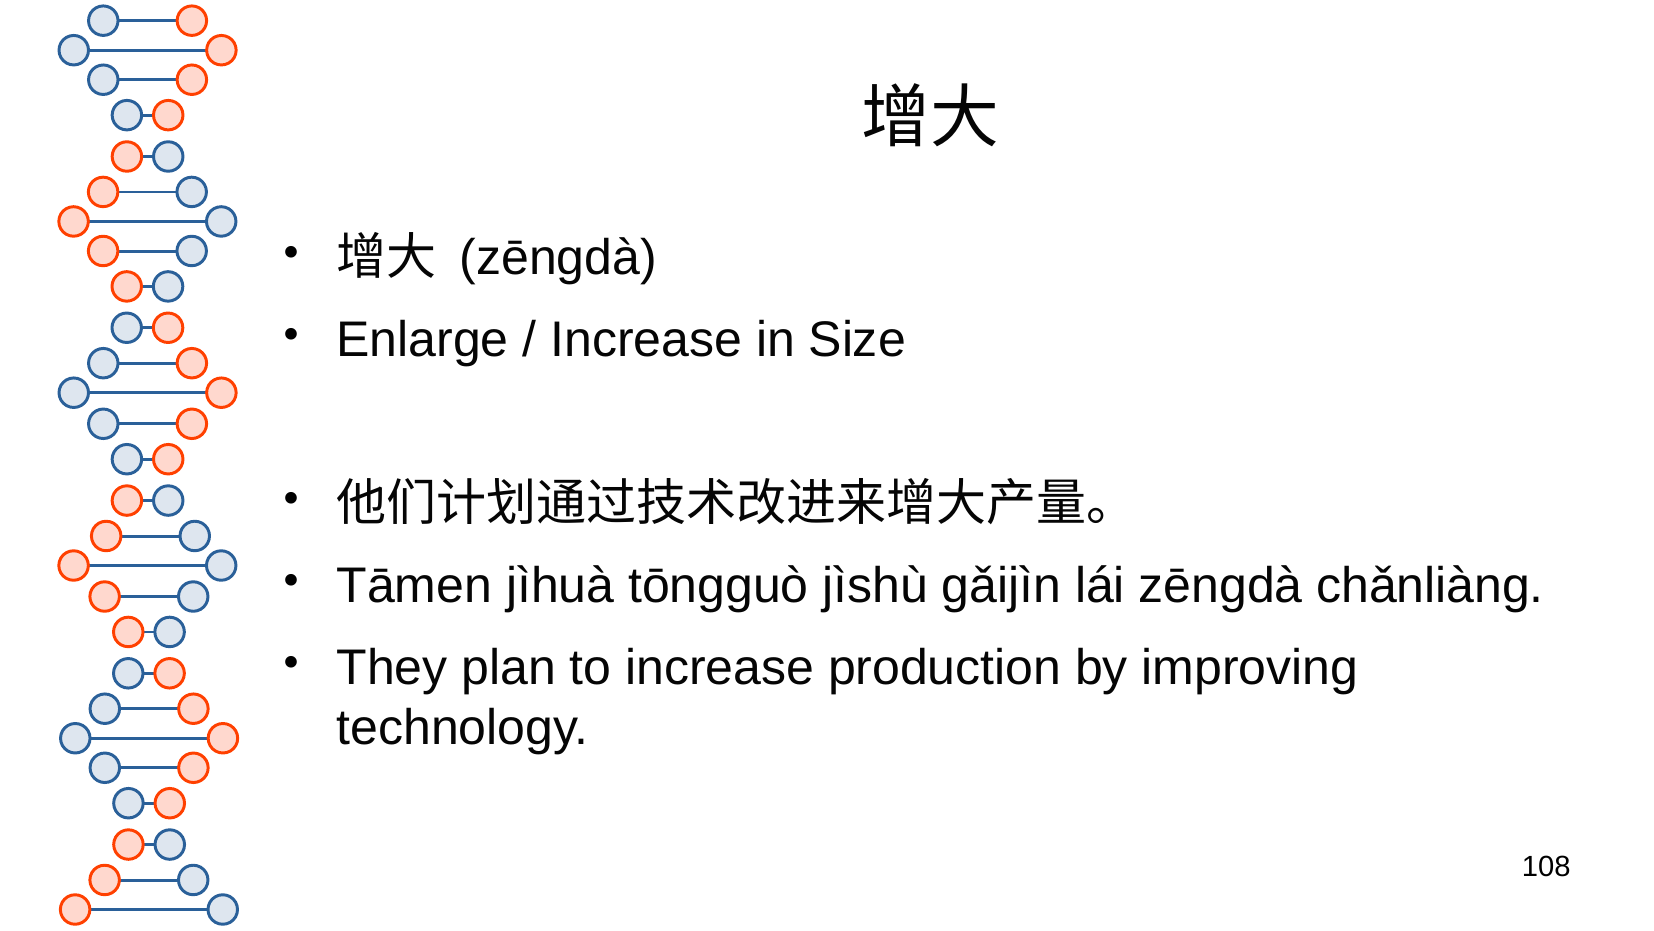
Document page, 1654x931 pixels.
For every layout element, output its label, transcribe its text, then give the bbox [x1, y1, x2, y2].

title 增大 [265, 37, 1595, 191]
list 增大 (zēngdà) Enlarge / Increase in Size 他们计划通过技术改进来增大产量。 Tāmen jìhuà tōngguò jìshù gǎijìn lái zēngdà chǎnliàng. They plan to increase production by improving technology. [265, 224, 1595, 764]
